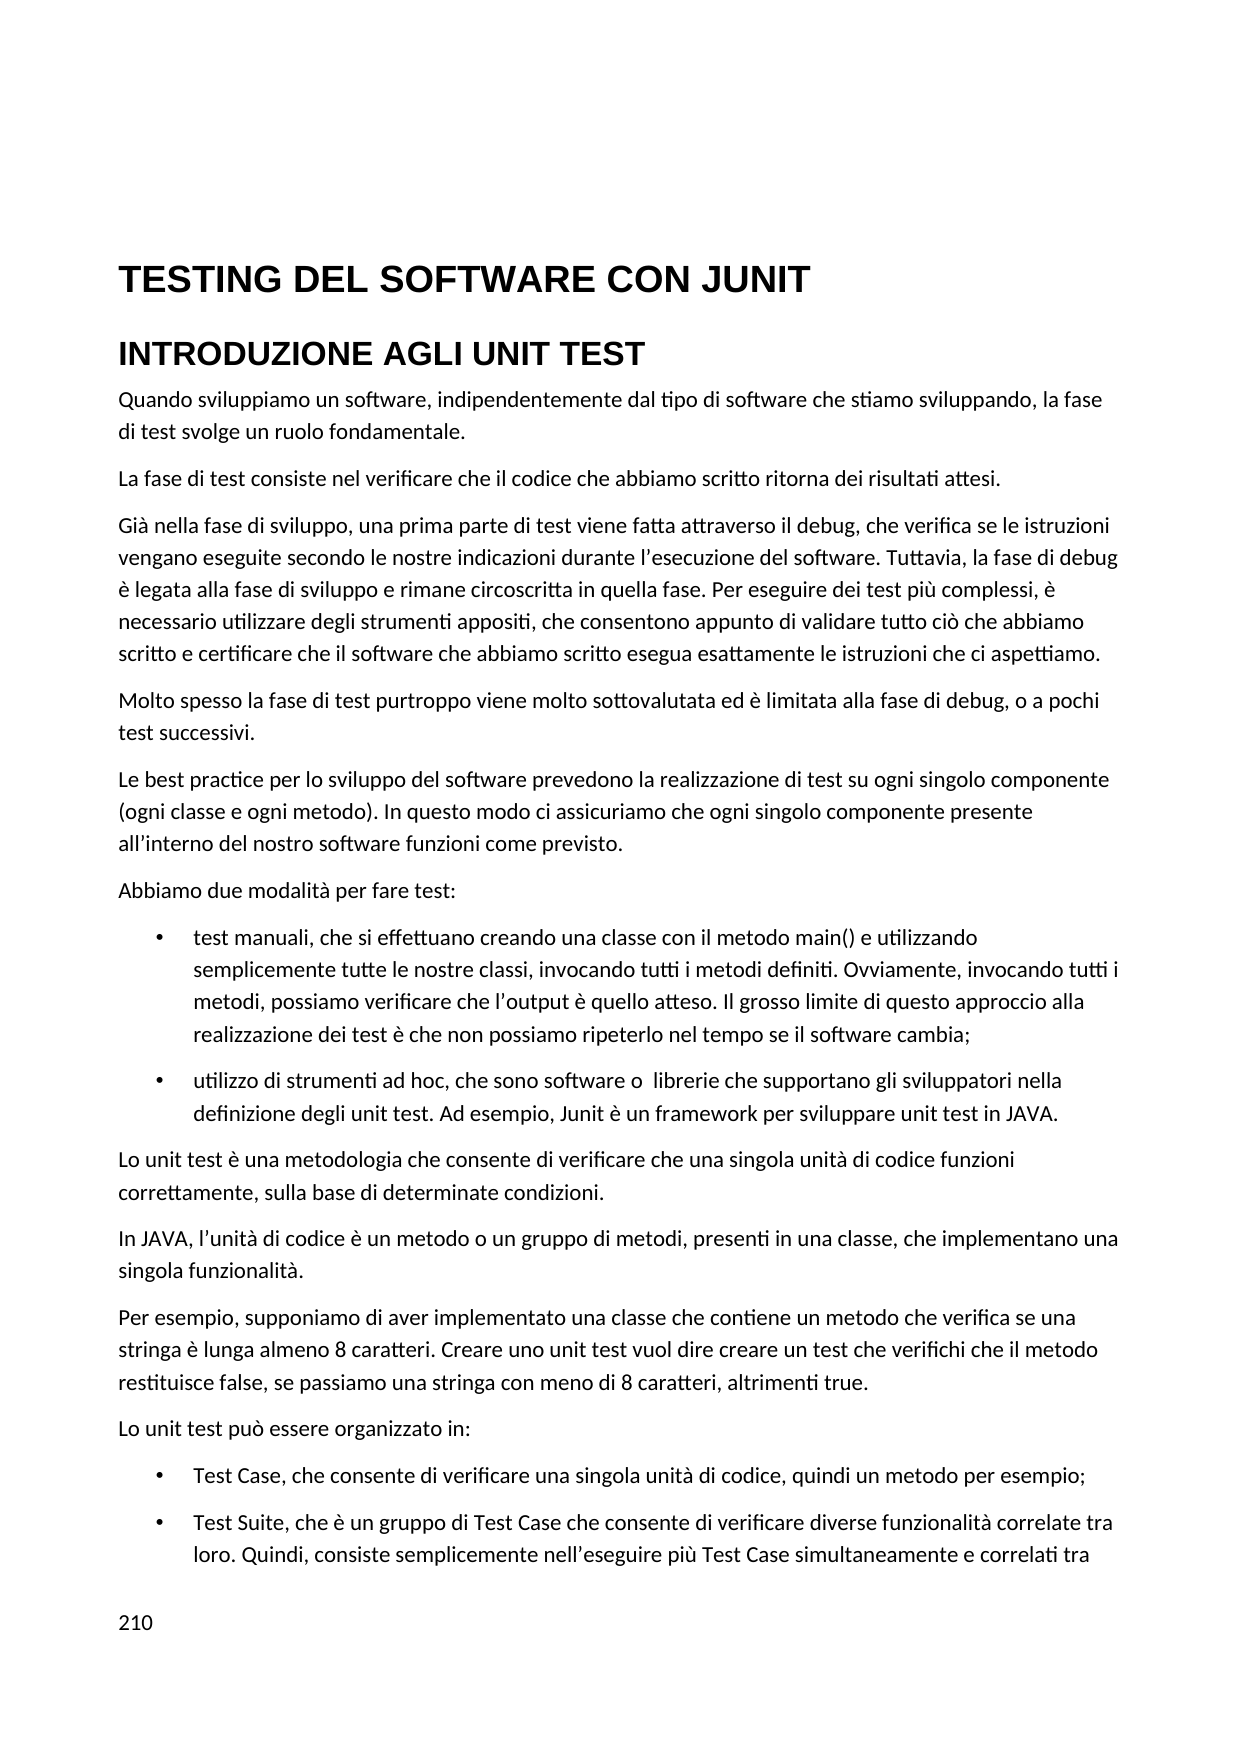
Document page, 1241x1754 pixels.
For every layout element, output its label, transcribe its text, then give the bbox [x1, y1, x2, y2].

subtitle INTRODUZIONE AGLI UNIT TEST [118, 334, 1122, 372]
text Già nella fase di sviluppo, una prima parte di test viene fatta attraverso il debug, che verifica se le istruzioni vengano eseguite secondo le nostre indicazioni durante l’esecuzione del software. Tuttavia, la fase di debug è legata alla fase di sviluppo e rimane circoscritta in quella fase. Per eseguire dei test più complessi, è necessario utilizzare degli strumenti appositi, che consentono appunto di validare tutto ciò che abbiamo scritto e certificare che il software che abbiamo scritto esegua esattamente le istruzioni che ci aspettiamo. [118, 511, 1122, 667]
text Molto spesso la fase di test purtroppo viene molto sottovalutata ed è limitata alla fase di debug, o a pochi test successivi. [118, 686, 1122, 746]
text Per esempio, supponiamo di aver implementato una classe che contiene un metodo che verifica se una stringa è lunga almeno 8 caratteri. Creare uno unit test vuol dire creare un test che verifichi che il metodo restituisce false, se passiamo una stringa con meno di 8 caratteri, altrimenti true. [118, 1303, 1122, 1396]
list test manuali, che si effettuano creando una classe con il metodo main() e utilizzando semplicemente tutte le nostre classi, invocando tutti i metodi definiti. Ovviamente, invocando tutti i metodi, possiamo verificare che l’output è quello atteso. Il grosso limite di questo approccio alla realizzazione dei test è che non possiamo ripeterlo nel tempo se il software cambia; [156, 923, 1122, 1048]
text Le best practice per lo sviluppo del software prevedono la realizzazione di test su ogni singolo componente (ogni classe e ogni metodo). In questo modo ci assicuriamo che ogni singolo componente presente all’interno del nostro software funzioni come previsto. [118, 765, 1122, 858]
list utilizzo di strumenti ad hoc, che sono software o librerie che supportano gli sviluppatori nella definizione degli unit test. Ad esempio, Junit è un framework per sviluppare unit test in JAVA. [156, 1066, 1122, 1127]
text Lo unit test è una metodologia che consente di verificare che una singola unità di codice funzioni correttamente, sulla base di determinate condizioni. [118, 1145, 1122, 1206]
list Test Suite, che è un gruppo di Test Case che consente di verificare diverse funzionalità correlate tra loro. Quindi, consiste semplicemente nell’eseguire più Test Case simultaneamente e correlati tra [156, 1508, 1122, 1568]
text Lo unit test può essere organizzato in: [118, 1414, 1122, 1442]
text In JAVA, l’unità di codice è un metodo o un gruppo di metodi, presenti in una classe, che implementano una singola funzionalità. [118, 1224, 1122, 1284]
subtitle TESTING DEL SOFTWARE CON JUNIT [118, 257, 1122, 301]
list Test Case, che consente di verificare una singola unità di codice, quindi un metodo per esempio; [156, 1461, 1122, 1489]
text Quando sviluppiamo un software, indipendentemente dal tipo di software che stiamo sviluppando, la fase di test svolge un ruolo fondamentale. [118, 385, 1122, 445]
text Abbiamo due modalità per fare test: [118, 876, 1122, 904]
text La fase di test consiste nel verificare che il codice che abbiamo scritto ritorna dei risultati attesi. [118, 464, 1122, 492]
